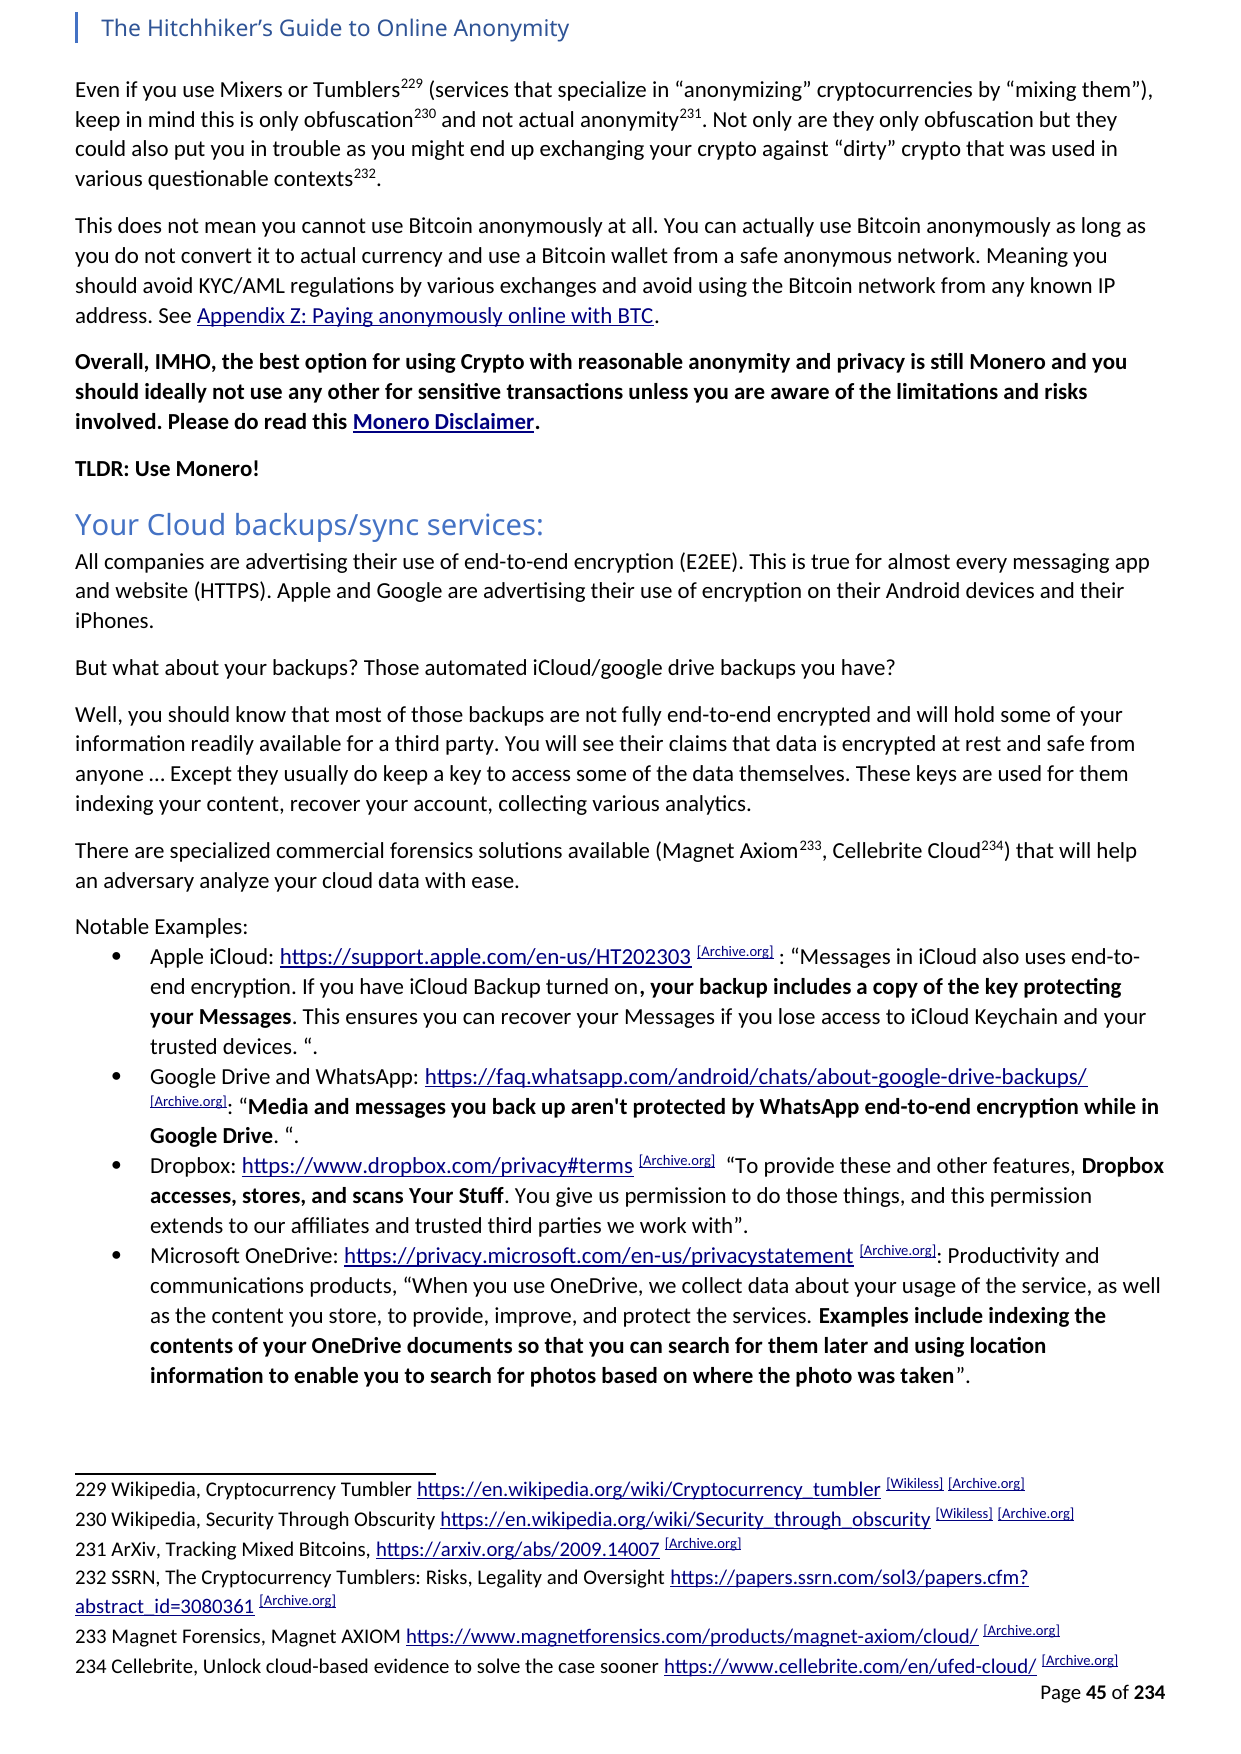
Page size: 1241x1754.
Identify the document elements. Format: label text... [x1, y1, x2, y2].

text But what about your backups? Those automated iCloud/google drive backups you have? [75, 653, 1165, 681]
list Apple iCloud: https://support.apple.com/en-us/HT202303 [Archive.org] : “Messages in iCloud also uses end-to-end encryption. If you have iCloud Backup turned on, your backup includes a copy of the key protecting your Messages. This ensures you can recover your Messages if you lose access to iCloud Keychain and your trusted devices. “. [112, 942, 1165, 1060]
text SSRN, The Cryptocurrency Tumblers: Risks, Legality and Oversight https://papers.ssrn.com/sol3/papers.cfm?abstract_id=3080361 [Archive.org] [75, 1564, 1165, 1619]
text Wikipedia, Cryptocurrency Tumbler https://en.wikipedia.org/wiki/Cryptocurrency_tumbler [Wikiless] [Archive.org] [75, 1474, 1165, 1502]
text Wikipedia, Security Through Obscurity https://en.wikipedia.org/wiki/Security_through_obscurity [Wikiless] [Archive.org] [75, 1504, 1165, 1532]
text There are specialized commercial forensics solutions available (Magnet Axiom, Cellebrite Cloud) that will help an adversary analyze your cloud data with ease. [75, 836, 1165, 894]
subtitle Your Cloud backups/sync services: [75, 504, 1165, 544]
list Microsoft OneDrive: https://privacy.microsoft.com/en-us/privacystatement [Archive.org]: Productivity and communications products, “When you use OneDrive, we collect data about your usage of the service, as well as the content you store, to provide, improve, and protect the services. Examples include indexing the contents of your OneDrive documents so that you can search for them later and using location information to enable you to search for photos based on where the photo was taken”. [112, 1241, 1165, 1389]
text This does not mean you cannot use Bitcoin anonymously at all. You can actually use Bitcoin anonymously as long as you do not convert it to actual currency and use a Bitcoin wallet from a safe anonymous network. Meaning you should avoid KYC/AML regulations by various exchanges and avoid using the Bitcoin network from any known IP address. See Appendix Z: Paying anonymously online with BTC. [75, 211, 1165, 329]
text TLDR: Use Monero! [75, 454, 1165, 482]
list Dropbox: https://www.dropbox.com/privacy#terms [Archive.org] “To provide these and other features, Dropbox accesses, stores, and scans Your Stuff. You give us permission to do those things, and this permission extends to our affiliates and trusted third parties we work with”. [112, 1152, 1165, 1239]
text Even if you use Mixers or Tumblers (services that specialize in “anonymizing” cryptocurrencies by “mixing them”), keep in mind this is only obfuscation and not actual anonymity. Not only are they only obfuscation but they could also put you in trouble as you might end up exchanging your crypto against “dirty” crypto that was used in various questionable contexts. [75, 75, 1165, 192]
text Overall, IMHO, the best option for using Crypto with reasonable anonymity and privacy is still Monero and you should ideally not use any other for sensitive transactions unless you are aware of the limitations and risks involved. Please do read this Monero Disclaimer. [75, 347, 1165, 435]
text Magnet Forensics, Magnet AXIOM https://www.magnetforensics.com/products/magnet-axiom/cloud/ [Archive.org] [75, 1621, 1165, 1649]
list Google Drive and WhatsApp: https://faq.whatsapp.com/android/chats/about-google-drive-backups/ [Archive.org]: “Media and messages you back up aren't protected by WhatsApp end-to-end encryption while in Google Drive. “. [112, 1062, 1165, 1150]
text Well, you should know that most of those backups are not fully end-to-end encrypted and will hold some of your information readily available for a third party. You will see their claims that data is encrypted at rest and safe from anyone … Except they usually do keep a key to access some of the data themselves. These keys are used for them indexing your content, recover your account, collecting various analytics. [75, 700, 1165, 817]
text Notable Examples: [75, 912, 1165, 940]
text All companies are advertising their use of end-to-end encryption (E2EE). This is true for almost every messaging app and website (HTTPS). Apple and Google are advertising their use of encryption on their Android devices and their iPhones. [75, 547, 1165, 634]
text Cellebrite, Unlock cloud-based evidence to solve the case sooner https://www.cellebrite.com/en/ufed-cloud/ [Archive.org] [75, 1651, 1165, 1679]
text ArXiv, Tracking Mixed Bitcoins, https://arxiv.org/abs/2009.14007 [Archive.org] [75, 1534, 1165, 1562]
